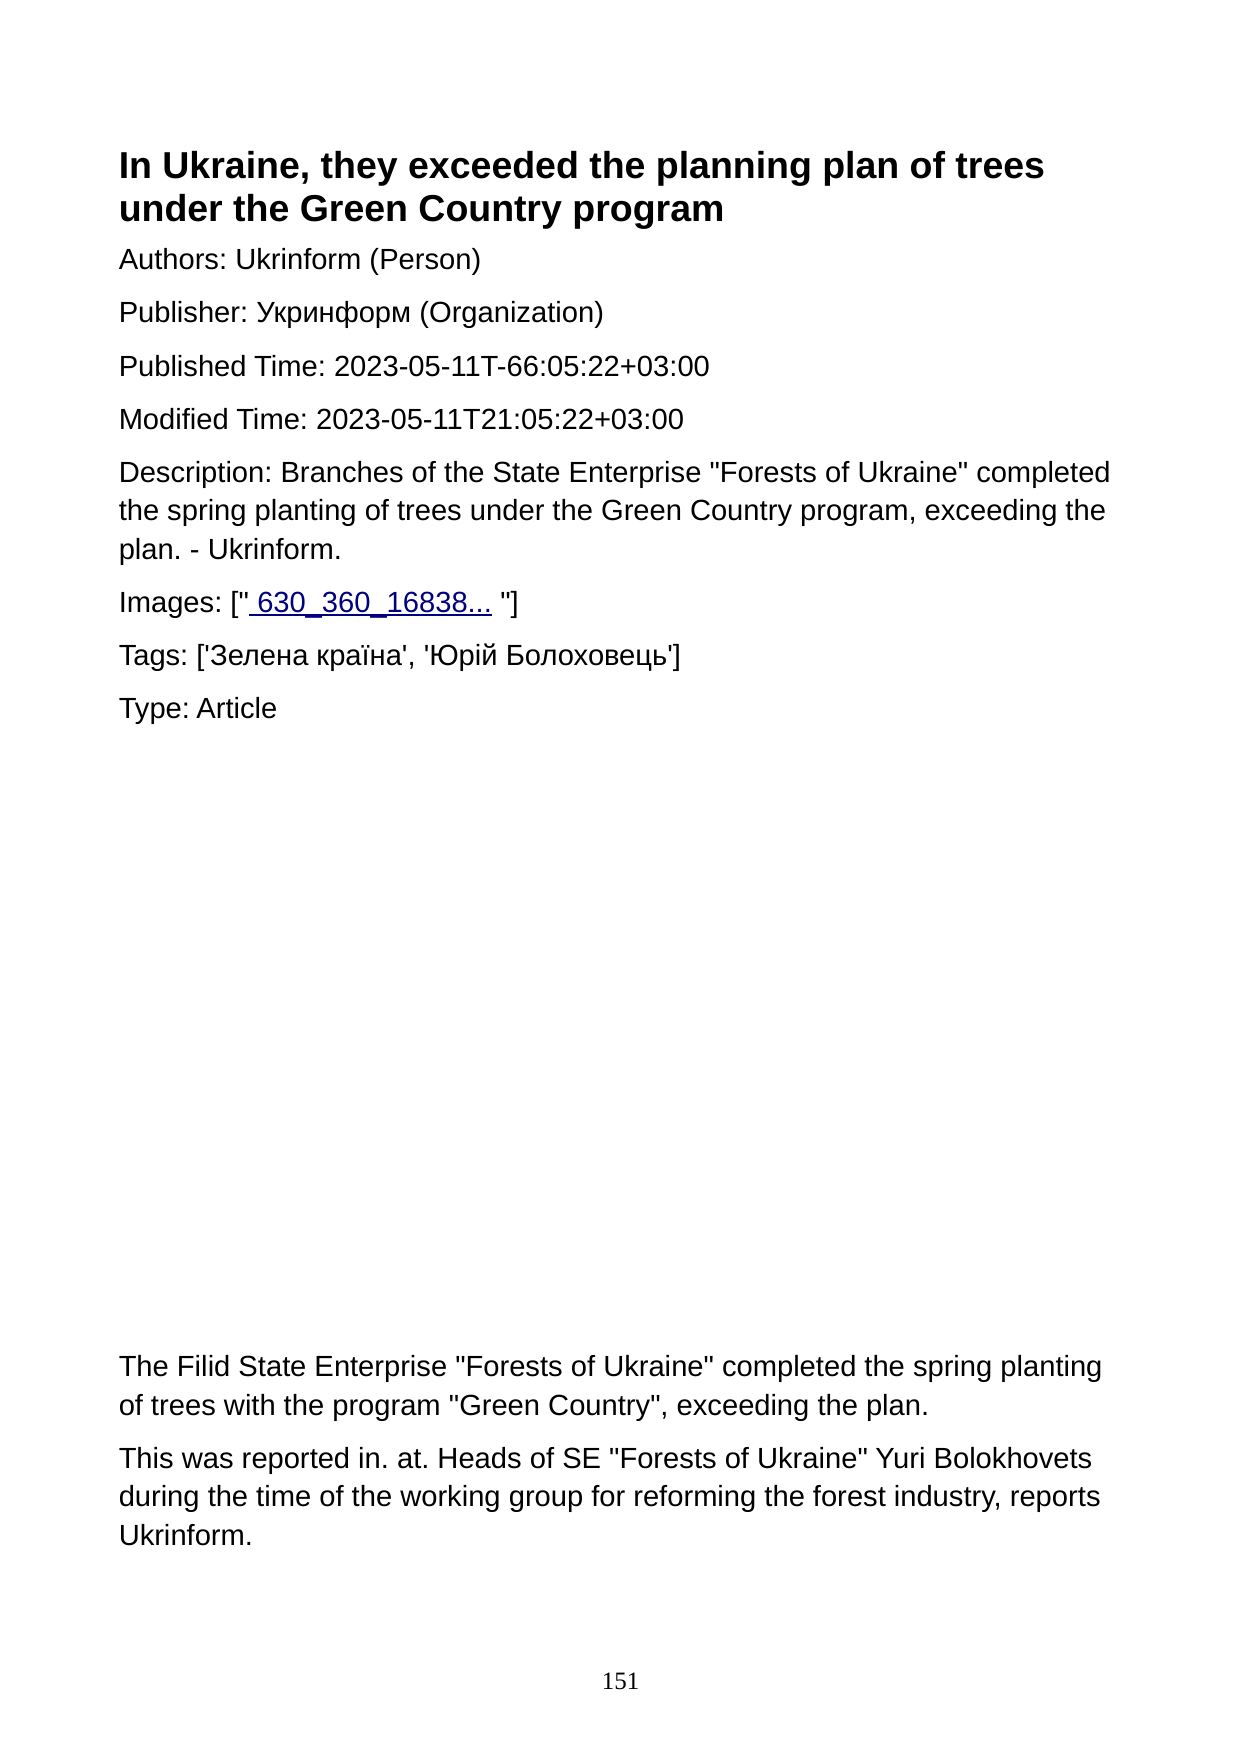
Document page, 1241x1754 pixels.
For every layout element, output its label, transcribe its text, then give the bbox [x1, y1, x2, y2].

text Type: Article [118, 691, 1122, 725]
text Tags: ['Зелена країна', 'Юрій Болоховець'] [118, 638, 1122, 672]
text Authors: Ukrinform (Person) [118, 242, 1122, 276]
text Description: Branches of the State Enterprise "Forests of Ukraine" completed the spring planting of trees under the Green Country program, exceeding the plan. - Ukrinform. [118, 455, 1122, 565]
text This was reported in. at. Heads of SE "Forests of Ukraine" Yuri Bolokhovets during the time of the working group for reforming the forest industry, reports Ukrinform. [118, 1441, 1122, 1551]
text Published Time: 2023-05-11T-66:05:22+03:00 [118, 348, 1122, 382]
text Publisher: Укринформ (Organization) [118, 295, 1122, 329]
text The Filid State Enterprise "Forests of Ukraine" completed the spring planting of trees with the program "Green Country", exceeding the plan. [118, 744, 1122, 1421]
text Images: [" 630_360_16838... "] [118, 585, 1122, 618]
text Modified Time: 2023-05-11T21:05:22+03:00 [118, 402, 1122, 435]
subtitle In Ukraine, they exceeded the planning plan of trees under the Green Country program [118, 143, 1122, 230]
